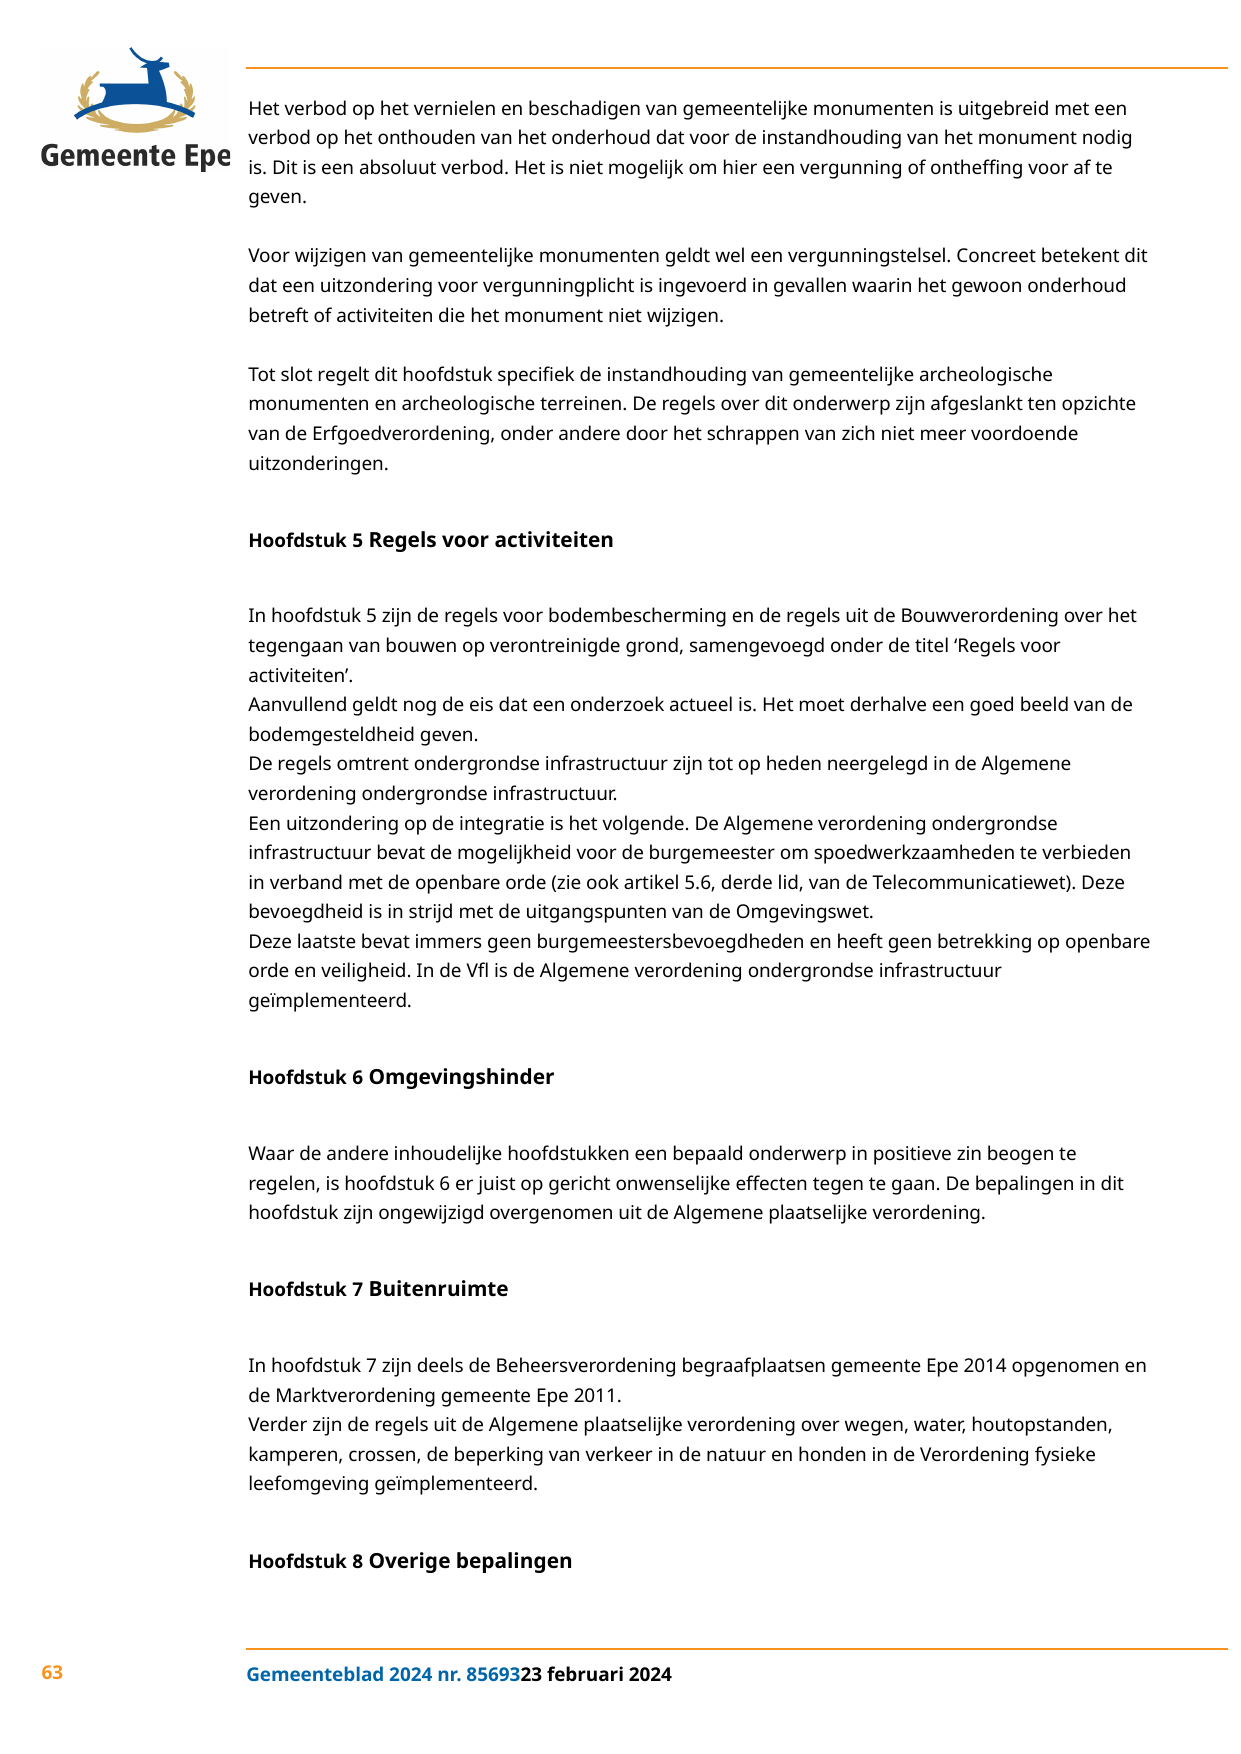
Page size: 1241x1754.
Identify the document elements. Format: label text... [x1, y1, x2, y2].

picture [41, 47, 231, 172]
text Hoofdstuk 5 Regels voor activiteiten [248, 525, 1152, 553]
text Hoofdstuk 7 Buitenruimte [248, 1274, 1152, 1303]
text Hoofdstuk 8 Overige bepalingen [248, 1546, 1152, 1574]
text Verder zijn de regels uit de Algemene plaatselijke verordening over wegen, water, houtopstanden, kamperen, crossen, de beperking van verkeer in de natuur en honden in de Verordening fysieke leefomgeving geïmplementeerd. [248, 1411, 1152, 1496]
text In hoofdstuk 7 zijn deels de Beheersverordening begraafplaatsen gemeente Epe 2014 opgenomen en de Marktverordening gemeente Epe 2011. [248, 1352, 1152, 1408]
text Deze laatste bevat immers geen burgemeestersbevoegdheden en heeft geen betrekking op openbare orde en veiligheid. In de Vfl is de Algemene verordening ondergrondse infrastructuur geïmplementeerd. [248, 928, 1152, 1013]
text De regels omtrent ondergrondse infrastructuur zijn tot op heden neergelegd in de Algemene verordening ondergrondse infrastructuur. [248, 751, 1152, 806]
text In hoofdstuk 5 zijn de regels voor bodembescherming en de regels uit de Bouwverordening over het tegengaan van bouwen op verontreinigde grond, samengevoegd onder de titel ‘Regels voor activiteiten’. [248, 603, 1152, 688]
text Waar de andere inhoudelijke hoofdstukken een bepaald onderwerp in positieve zin beogen te regelen, is hoofdstuk 6 er juist op gericht onwenselijke effecten tegen te gaan. De bepalingen in dit hoofdstuk zijn ongewijzigd overgenomen uit de Algemene plaatselijke verordening. [248, 1140, 1152, 1225]
text Het verbod op het vernielen en beschadigen van gemeentelijke monumenten is uitgebreid met een verbod op het onthouden van het onderhoud dat voor de instandhouding van het monument nodig is. Dit is een absoluut verbod. Het is niet mogelijk om hier een vergunning of ontheffing voor af te geven. [248, 95, 1152, 209]
text Voor wijzigen van gemeentelijke monumenten geldt wel een vergunningstelsel. Concreet betekent dit dat een uitzondering voor vergunningplicht is ingevoerd in gevallen waarin het gewoon onderhoud betreft of activiteiten die het monument niet wijzigen. [248, 243, 1152, 328]
text Een uitzondering op de integratie is het volgende. De Algemene verordening ondergrondse infrastructuur bevat de mogelijkheid voor de burgemeester om spoedwerkzaamheden te verbieden in verband met de openbare orde (zie ook artikel 5.6, derde lid, van de Telecommunicatiewet). Deze bevoegdheid is in strijd met de uitgangspunten van de Omgevingswet. [248, 810, 1152, 924]
text Tot slot regelt dit hoofdstuk specifiek de instandhouding van gemeentelijke archeologische monumenten en archeologische terreinen. De regels over dit onderwerp zijn afgeslankt ten opzichte van de Erfgoedverordening, onder andere door het schrappen van zich niet meer voordoende uitzonderingen. [248, 361, 1152, 476]
text Aanvullend geldt nog de eis dat een onderzoek actueel is. Het moet derhalve een goed beeld van de bodemgesteldheid geven. [248, 691, 1152, 747]
text Hoofdstuk 6 Omgevingshinder [248, 1062, 1152, 1091]
